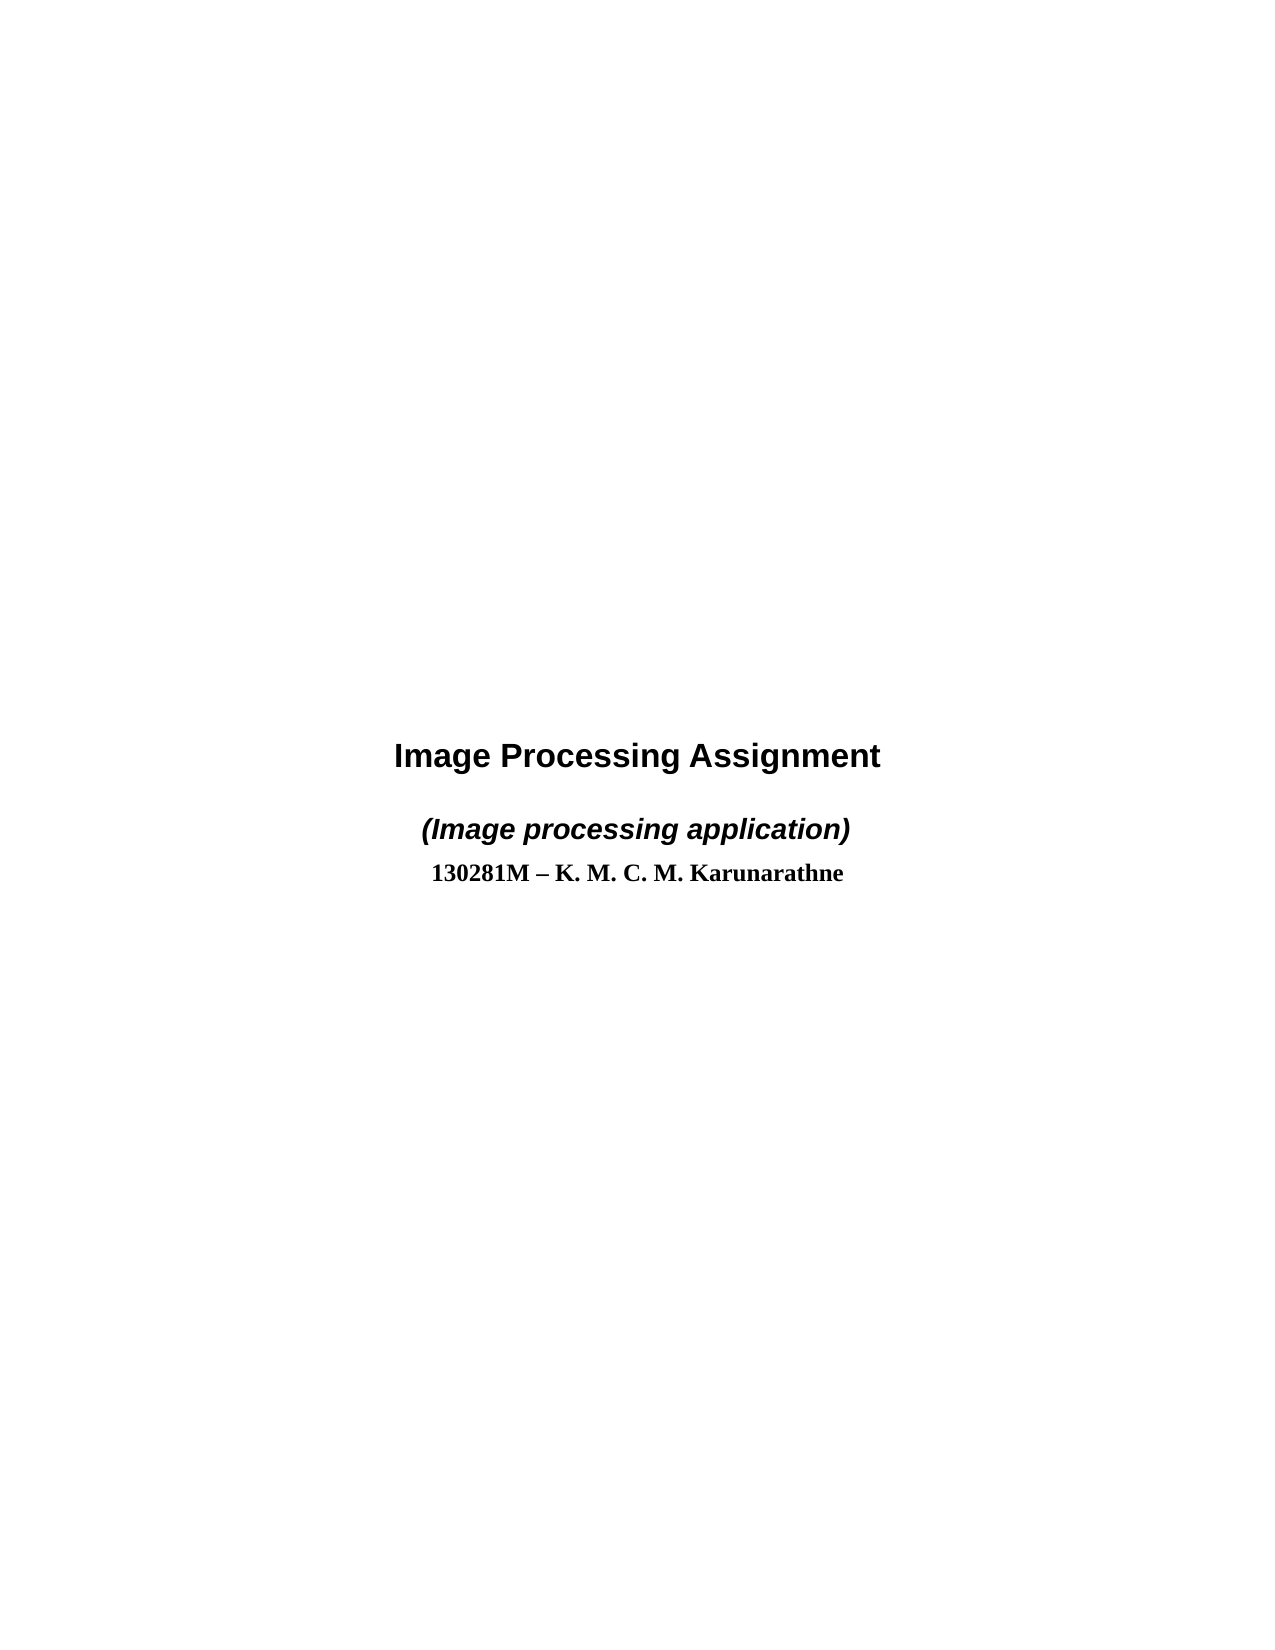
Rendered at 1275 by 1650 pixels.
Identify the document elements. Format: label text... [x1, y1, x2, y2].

subtitle Image Processing Assignment [118, 736, 1157, 775]
text 130281M – K. M. C. M. Karunarathne [118, 858, 1157, 887]
subtitle (Image processing application) [118, 812, 1157, 846]
